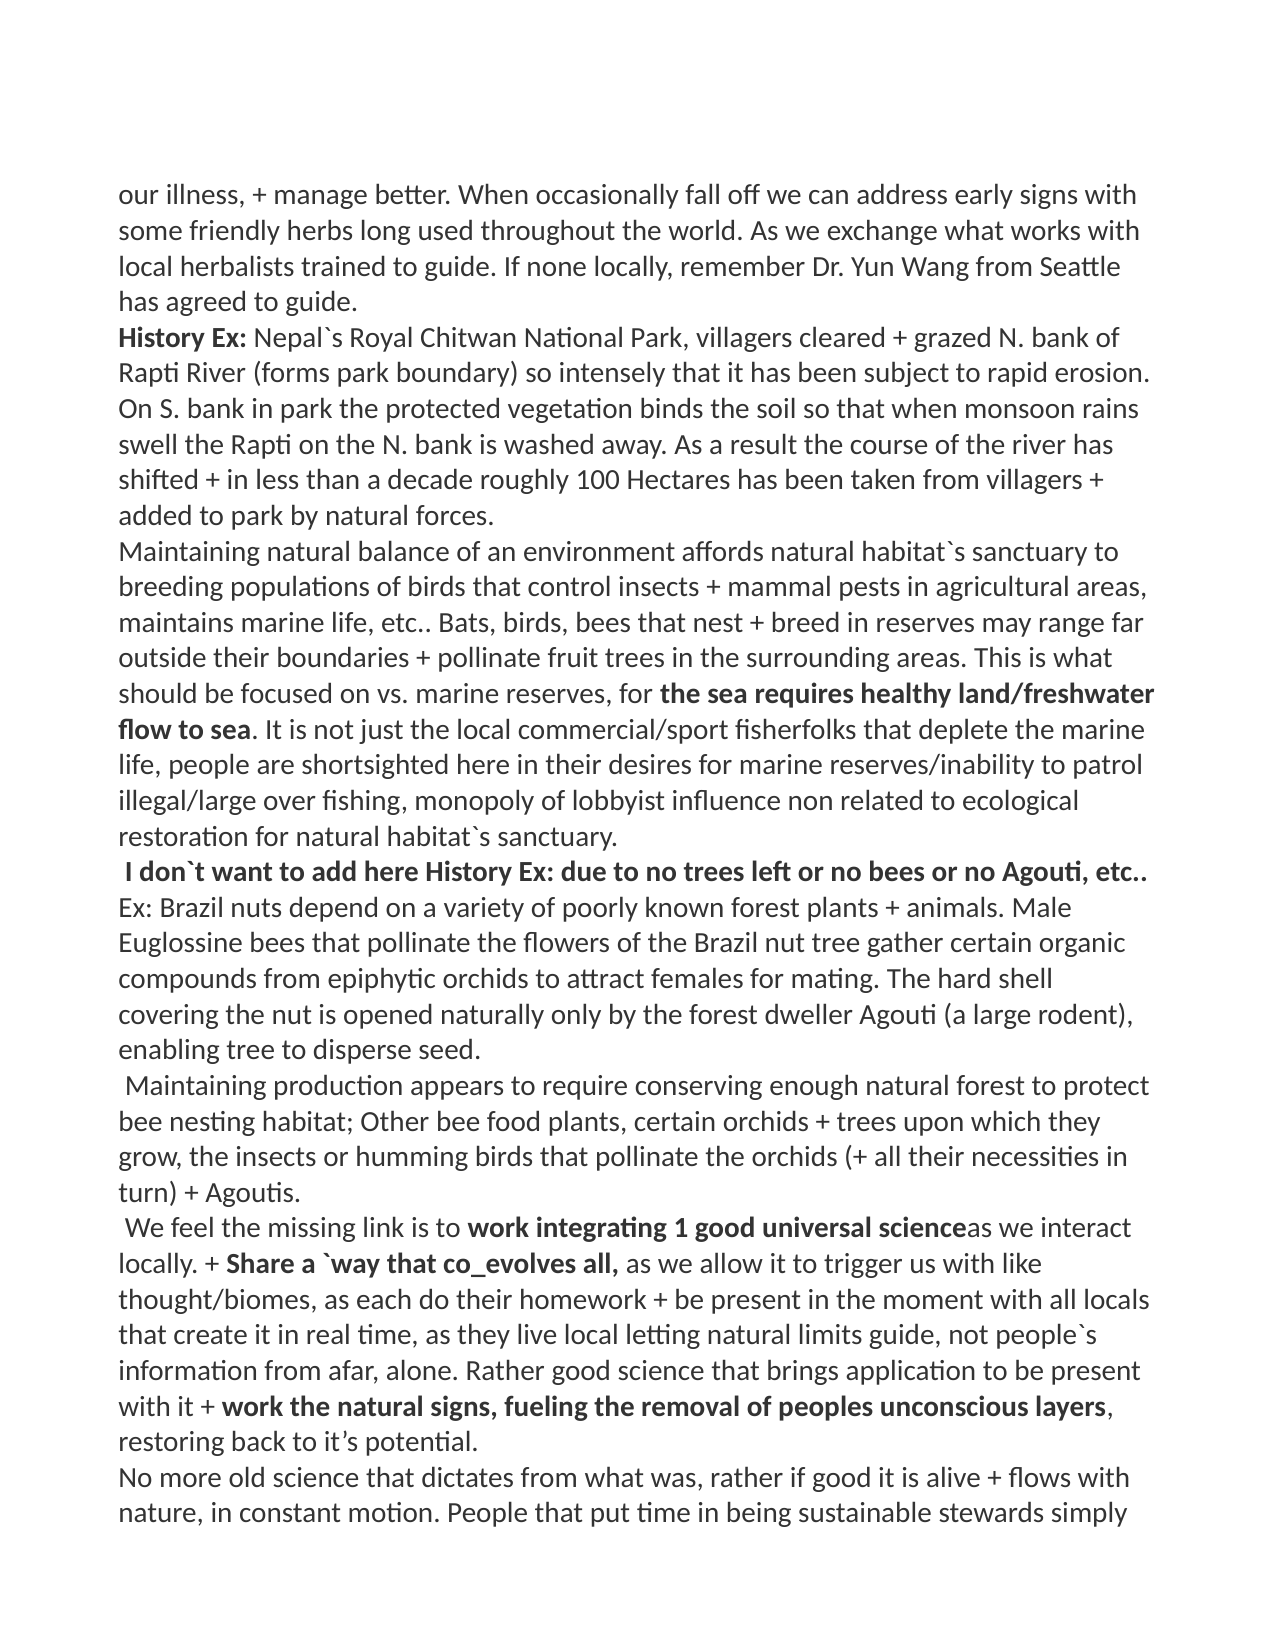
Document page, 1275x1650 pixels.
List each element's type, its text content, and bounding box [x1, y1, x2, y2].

text our illness, + manage better. When occasionally fall off we can address early signs with some friendly herbs long used throughout the world. As we exchange what works with local herbalists trained to guide. If none locally, remember Dr. Yun Wang from Seattle has agreed to guide. [118, 176, 1157, 319]
text No more old science that dictates from what was, rather if good it is alive + flows with nature, in constant motion. People that put time in being sustainable stewards simply [118, 1459, 1157, 1530]
text Maintaining natural balance of an environment affords natural habitat`s sanctuary to breeding populations of birds that control insects + mammal pests in agricultural areas, maintains marine life, etc.. Bats, birds, bees that nest + breed in reserves may range far outside their boundaries + pollinate fruit trees in the surrounding areas. This is what should be focused on vs. marine reserves, for the sea requires healthy land/freshwater flow to sea. It is not just the local commercial/sport fisherfolks that deplete the marine life, people are shortsighted here in their desires for marine reserves/inability to patrol illegal/large over fishing, monopoly of lobbyist influence non related to ecological restoration for natural habitat`s sanctuary. [118, 533, 1157, 853]
text Maintaining production appears to require conserving enough natural forest to protect bee nesting habitat; Other bee food plants, certain orchids + trees upon which they grow, the insects or humming birds that pollinate the orchids (+ all their necessities in turn) + Agoutis. [118, 1067, 1157, 1209]
text History Ex: Nepal`s Royal Chitwan National Park, villagers cleared + grazed N. bank of Rapti River (forms park boundary) so intensely that it has been subject to rapid erosion. On S. bank in park the protected vegetation binds the soil so that when monsoon rains swell the Rapti on the N. bank is washed away. As a result the course of the river has shifted + in less than a decade roughly 100 Hectares has been taken from villagers + added to park by natural forces. [118, 319, 1157, 533]
text We feel the missing link is to work integrating 1 good universal scienceas we interact locally. + Share a `way that co_evolves all, as we allow it to trigger us with like thought/biomes, as each do their homework + be present in the moment with all locals that create it in real time, as they live local letting natural limits guide, not people`s information from afar, alone. Rather good science that brings application to be present with it + work the natural signs, fueling the removal of peoples unconscious layers, restoring back to it’s potential. [118, 1209, 1157, 1459]
text Ex: Brazil nuts depend on a variety of poorly known forest plants + animals. Male Euglossine bees that pollinate the flowers of the Brazil nut tree gather certain organic compounds from epiphytic orchids to attract females for mating. The hard shell covering the nut is opened naturally only by the forest dweller Agouti (a large rodent), enabling tree to disperse seed. [118, 889, 1157, 1067]
text I don`t want to add here History Ex: due to no trees left or no bees or no Agouti, etc.. [118, 853, 1157, 889]
